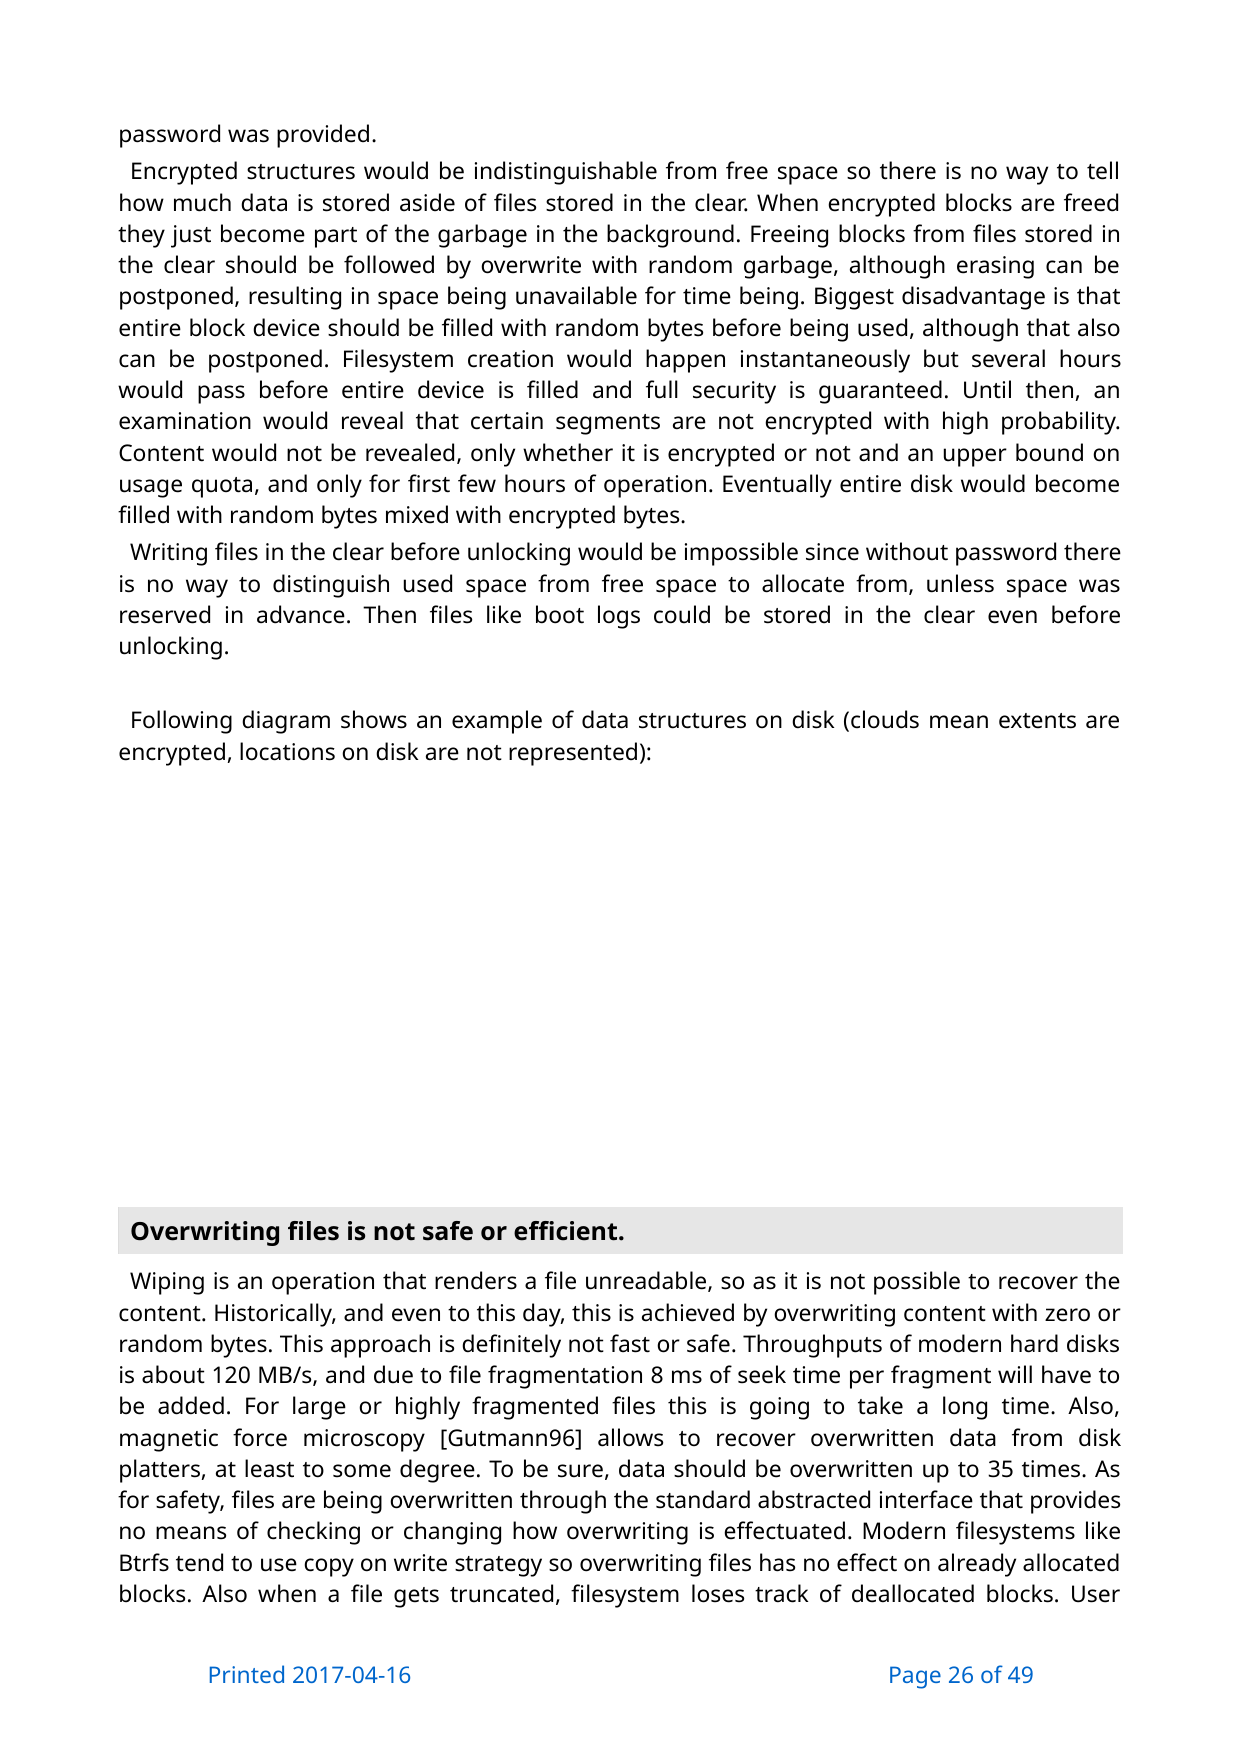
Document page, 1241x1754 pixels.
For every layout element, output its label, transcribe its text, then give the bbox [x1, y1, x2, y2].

text Encrypted structures would be indistinguishable from free space so there is no way to tell how much data is stored aside of files stored in the clear. When encrypted blocks are freed they just become part of the garbage in the background. Freeing blocks from files stored in the clear should be followed by overwrite with random garbage, although erasing can be postponed, resulting in space being unavailable for time being. Biggest disadvantage is that entire block device should be filled with random bytes before being used, although that also can be postponed. Filesystem creation would happen instantaneously but several hours would pass before entire device is filled and full security is guaranteed. Until then, an examination would reveal that certain segments are not encrypted with high probability. Content would not be revealed, only whether it is encrypted or not and an upper bound on usage quota, and only for first few hours of operation. Eventually entire disk would become filled with random bytes mixed with encrypted bytes. [118, 155, 1122, 530]
text Following diagram shows an example of data structures on disk (clouds mean extents are encrypted, locations on disk are not represented): [118, 704, 1122, 767]
text Wiping is an operation that renders a file unreadable, so as it is not possible to recover the content. Historically, and even to this day, this is achieved by overwriting content with zero or random bytes. This approach is definitely not fast or safe. Throughputs of modern hard disks is about 120 MB/s, and due to file fragmentation 8 ms of seek time per fragment will have to be added. For large or highly fragmented files this is going to take a long time. Also, magnetic force microscopy [Gutmann96] allows to recover overwritten data from disk platters, at least to some degree. To be sure, data should be overwritten up to 35 times. As for safety, files are being overwritten through the standard abstracted interface that provides no means of checking or changing how overwriting is effectuated. Modern filesystems like Btrfs tend to use copy on write strategy so overwriting files has no effect on already allocated blocks. Also when a file gets truncated, filesystem loses track of deallocated blocks. User [118, 1265, 1122, 1609]
text Writing files in the clear before unlocking would be impossible since without password there is no way to distinguish used space from free space to allocate from, unless space was reserved in advance. Then files like boot logs could be stored in the clear even before unlocking. [118, 536, 1122, 661]
text password was provided. [118, 118, 1122, 149]
subtitle Overwriting files is not safe or efficient. [119, 1208, 1122, 1253]
